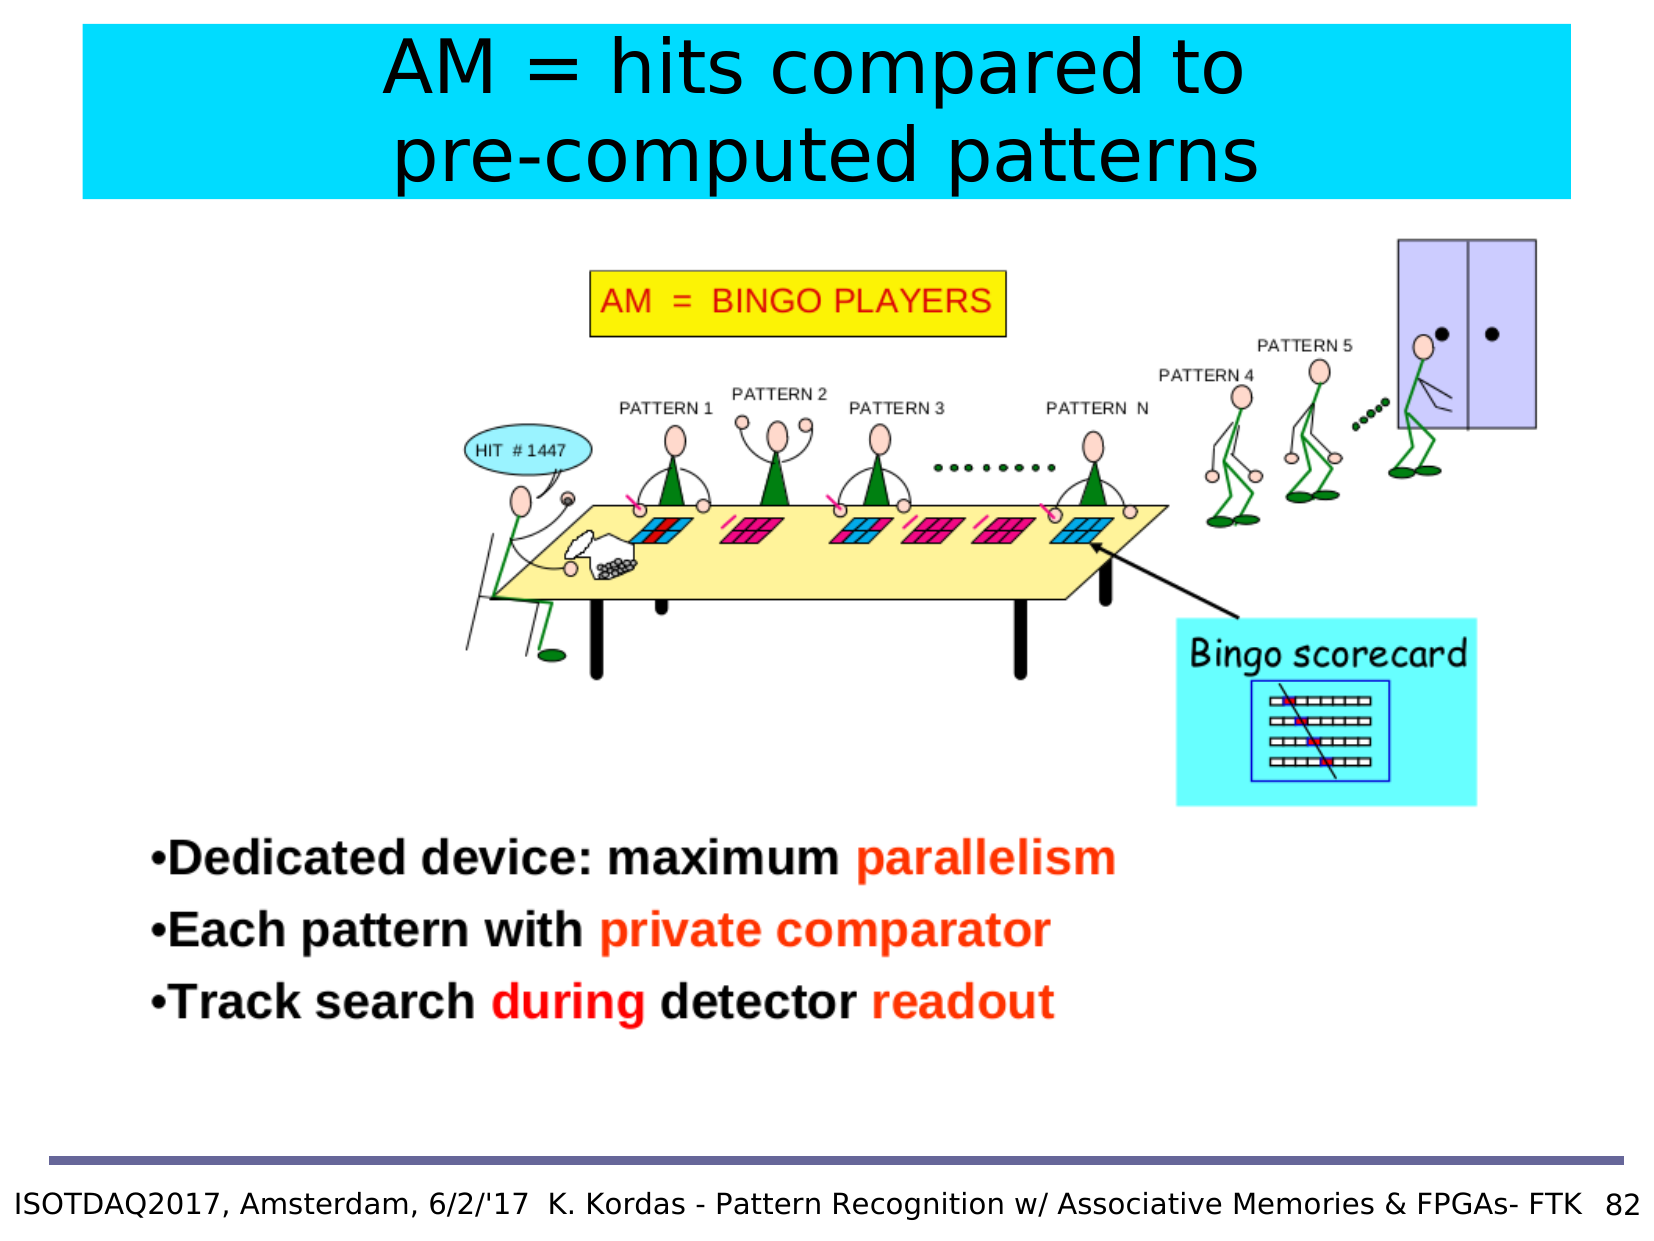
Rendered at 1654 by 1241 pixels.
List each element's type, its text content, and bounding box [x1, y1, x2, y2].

title AM = hits compared to pre-computed patterns [82, 23, 1571, 200]
picture [144, 214, 1545, 1042]
